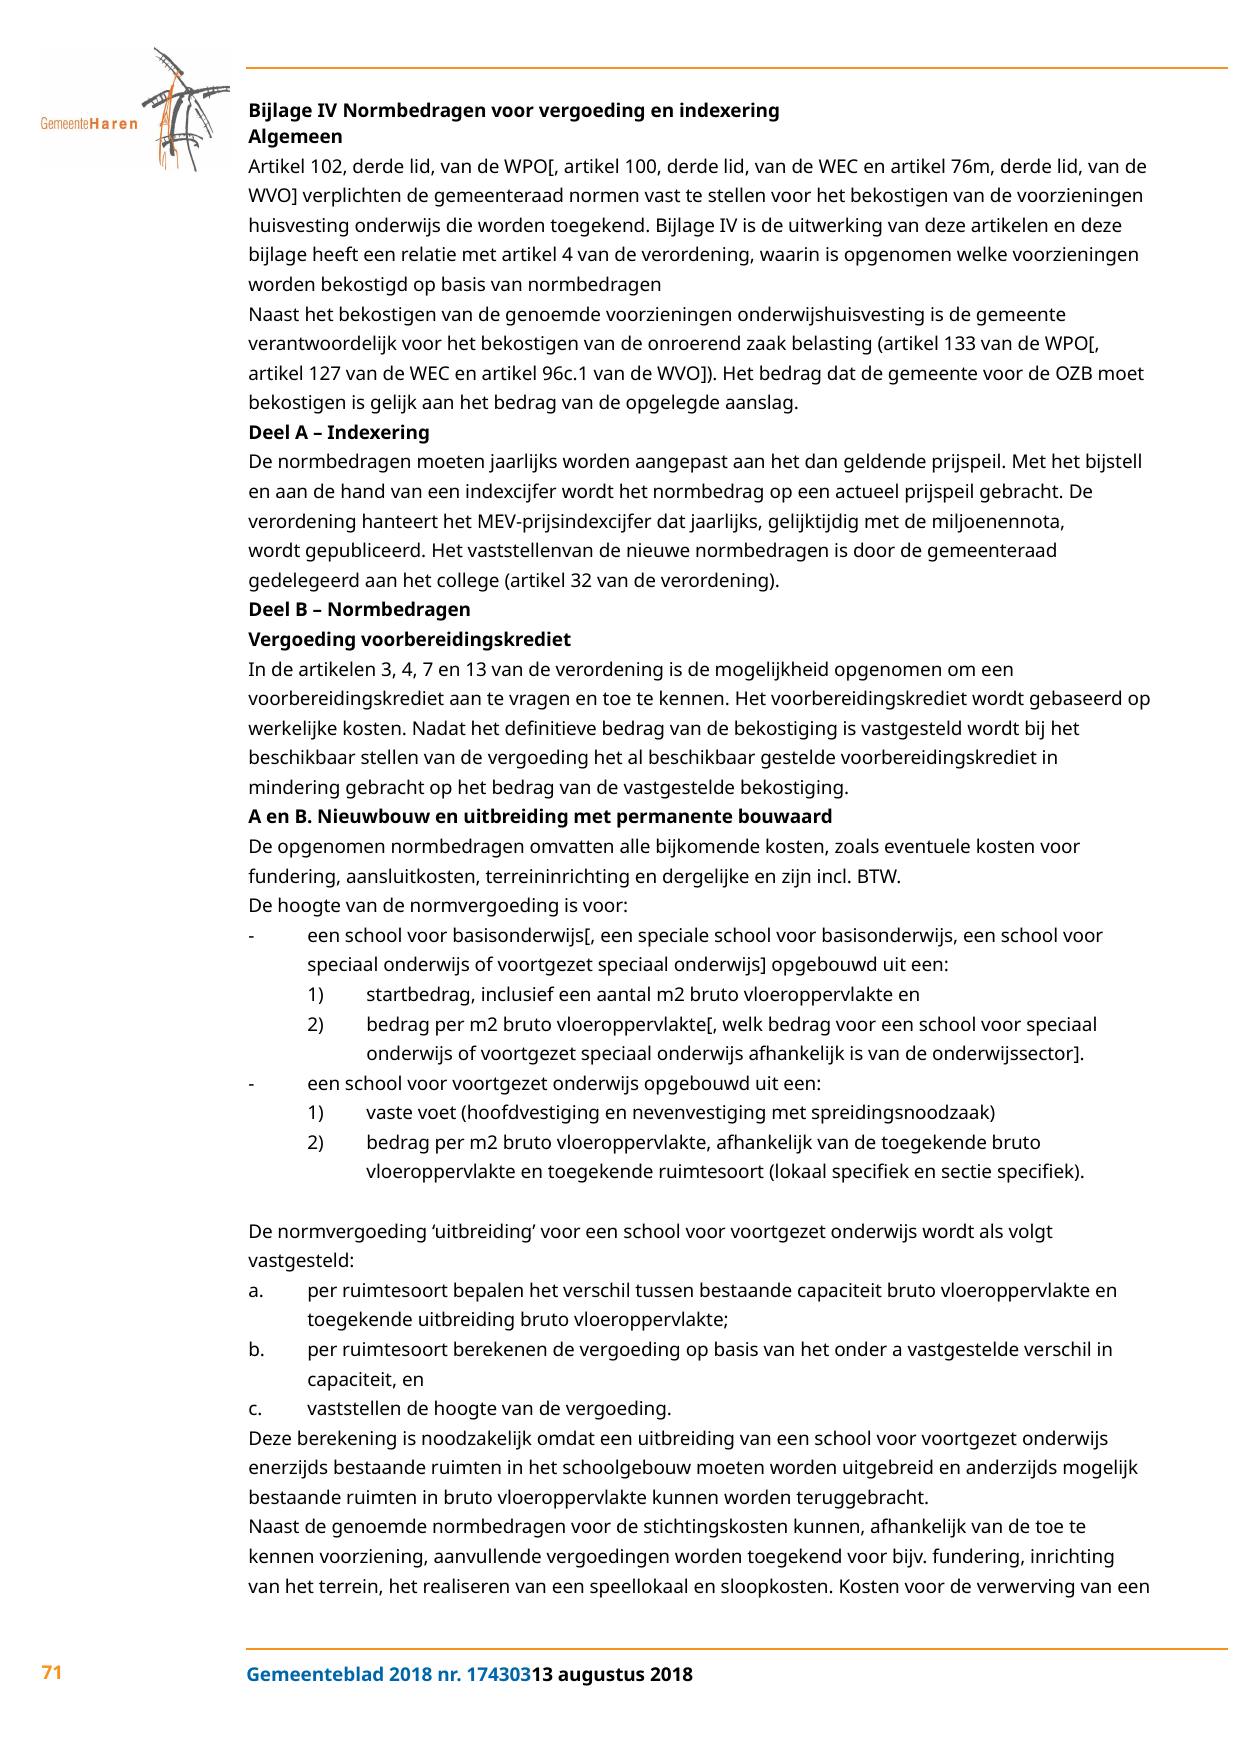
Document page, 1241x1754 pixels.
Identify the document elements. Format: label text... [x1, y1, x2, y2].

text De normbedragen moeten jaarlijks worden aangepast aan het dan geldende prijspeil. Met het bijstellen aan de hand van een indexcijfer wordt het normbedrag op een actueel prijspeil gebracht. De verordening hanteert het MEV-prijsindexcijfer dat jaarlijks, gelijktijdig met de miljoenennota, wordt gepubliceerd. Het vaststellenvan de nieuwe normbedragen is door de gemeenteraad gedelegeerd aan het college (artikel 32 van de verordening). [248, 449, 1152, 593]
list startbedrag, inclusief een aantal m2 bruto vloeroppervlakte en [307, 981, 1152, 1007]
text Naast het bekostigen van de genoemde voorzieningen onderwijshuisvesting is de gemeente verantwoordelijk voor het bekostigen van de onroerend zaak belasting (artikel 133 van de WPO[, artikel 127 van de WEC en artikel 96c.1 van de WVO]). Het bedrag dat de gemeente voor de OZB moet bekostigen is gelijk aan het bedrag van de opgelegde aanslag. [248, 301, 1152, 415]
list een school voor voortgezet onderwijs opgebouwd uit een: [248, 1070, 1152, 1096]
text Naast de genoemde normbedragen voor de stichtingskosten kunnen, afhankelijk van de toe te kennen voorziening, aanvullende vergoedingen worden toegekend voor bijv. fundering, inrichting van het terrein, het realiseren van een speellokaal en sloopkosten. Kosten voor de verwerving van een [248, 1514, 1152, 1599]
text Artikel 102, derde lid, van de WPO[, artikel 100, derde lid, van de WEC en artikel 76m, derde lid, van de WVO] verplichten de gemeenteraad normen vast te stellen voor het bekostigen van de voorzieningen huisvesting onderwijs die worden toegekend. Bijlage IV is de uitwerking van deze artikelen en deze bijlage heeft een relatie met artikel 4 van de verordening, waarin is opgenomen welke voorzieningen worden bekostigd op basis van normbedragen [248, 153, 1152, 297]
text Vergoeding voorbereidingskrediet [248, 626, 1152, 652]
text Deel A – Indexering [248, 419, 1152, 445]
text In de artikelen 3, 4, 7 en 13 van de verordening is de mogelijkheid opgenomen om een voorbereidingskrediet aan te vragen en toe te kennen. Het voorbereidingskrediet wordt gebaseerd op werkelijke kosten. Nadat het definitieve bedrag van de bekostiging is vastgesteld wordt bij het beschikbaar stellen van de vergoeding het al beschikbaar gestelde voorbereidingskrediet in mindering gebracht op het bedrag van de vastgestelde bekostiging. [248, 656, 1152, 800]
text De hoogte van de normvergoeding is voor: [248, 892, 1152, 918]
list per ruimtesoort bepalen het verschil tussen bestaande capaciteit bruto vloeroppervlakte en toegekende uitbreiding bruto vloeroppervlakte; [248, 1277, 1152, 1332]
text Deel B – Normbedragen [248, 597, 1152, 622]
list bedrag per m2 bruto vloeroppervlakte[, welk bedrag voor een school voor speciaal onderwijs of voortgezet speciaal onderwijs afhankelijk is van de onderwijssector]. [307, 1011, 1152, 1066]
text Deze berekening is noodzakelijk omdat een uitbreiding van een school voor voortgezet onderwijs enerzijds bestaande ruimten in het schoolgebouw moeten worden uitgebreid en anderzijds mogelijk bestaande ruimten in bruto vloeroppervlakte kunnen worden teruggebracht. [248, 1425, 1152, 1510]
list een school voor basisonderwijs[, een speciale school voor basisonderwijs, een school voor speciaal onderwijs of voortgezet speciaal onderwijs] opgebouwd uit een: [248, 922, 1152, 977]
text Bijlage IV Normbedragen voor vergoeding en indexering [248, 95, 1152, 123]
text A en B. Nieuwbouw en uitbreiding met permanente bouwaard [248, 804, 1152, 829]
text Algemeen [248, 123, 1152, 149]
text De normvergoeding ‘uitbreiding’ voor een school voor voortgezet onderwijs wordt als volgt vastgesteld: [248, 1218, 1152, 1273]
picture [41, 47, 231, 172]
list bedrag per m2 bruto vloeroppervlakte, afhankelijk van de toegekende bruto vloeroppervlakte en toegekende ruimtesoort (lokaal specifiek en sectie specifiek). [307, 1129, 1152, 1184]
list vaststellen de hoogte van de vergoeding. [248, 1395, 1152, 1421]
text De opgenomen normbedragen omvatten alle bijkomende kosten, zoals eventuele kosten voor fundering, aansluitkosten, terreininrichting en dergelijke en zijn incl. BTW. [248, 833, 1152, 889]
list vaste voet (hoofdvestiging en nevenvestiging met spreidingsnoodzaak) [307, 1099, 1152, 1125]
list per ruimtesoort berekenen de vergoeding op basis van het onder a vastgestelde verschil in capaciteit, en [248, 1336, 1152, 1392]
